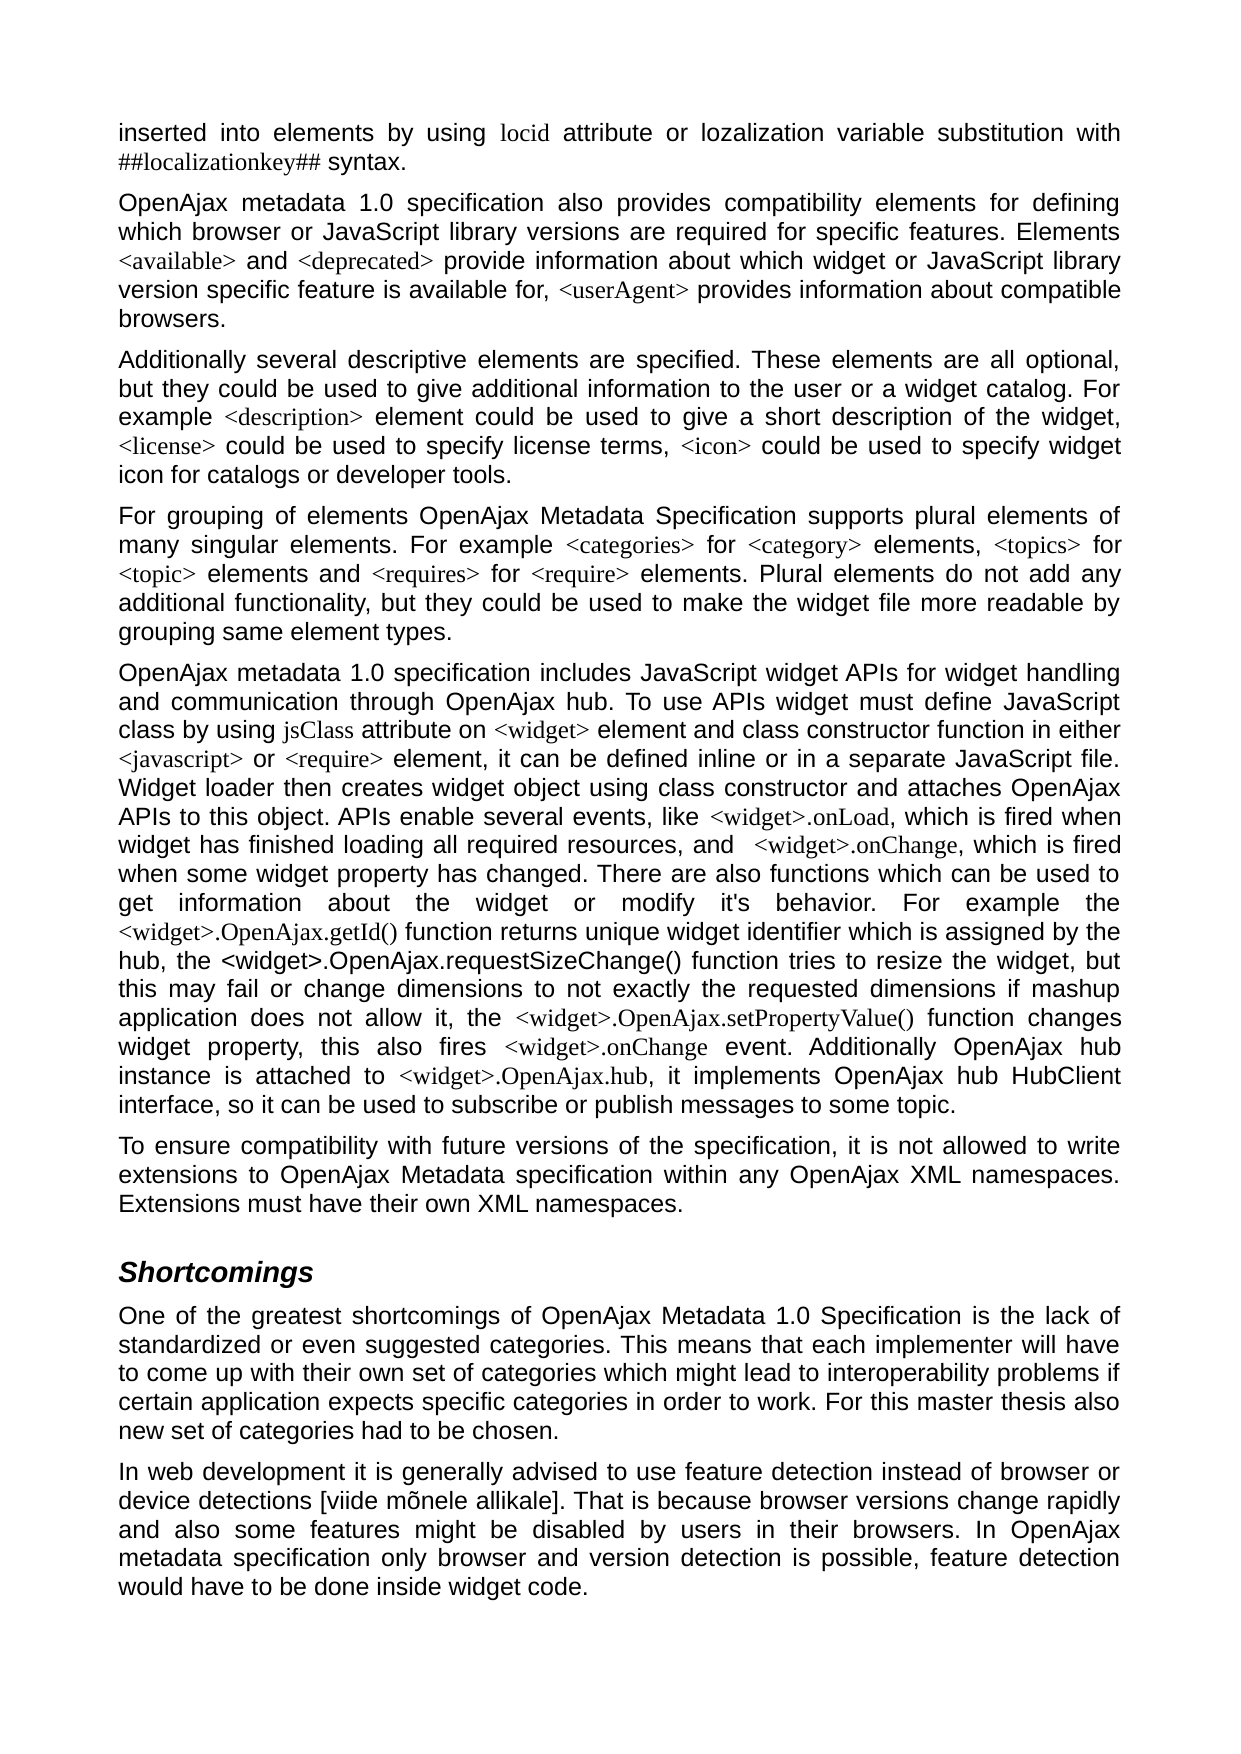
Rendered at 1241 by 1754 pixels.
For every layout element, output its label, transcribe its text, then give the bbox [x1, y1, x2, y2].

text One of the greatest shortcomings of OpenAjax Metadata 1.0 Specification is the lack of standardized or even suggested categories. This means that each implementer will have to come up with their own set of categories which might lead to interoperability problems if certain application expects specific categories in order to work. For this master thesis also new set of categories had to be chosen. [118, 1301, 1122, 1444]
text To ensure compatibility with future versions of the specification, it is not allowed to write extensions to OpenAjax Metadata specification within any OpenAjax XML namespaces. Extensions must have their own XML namespaces. [118, 1131, 1122, 1217]
text OpenAjax metadata 1.0 specification also provides compatibility elements for defining which browser or JavaScript library versions are required for specific features. Elements <available> and <deprecated> provide information about which widget or JavaScript library version specific feature is available for, <userAgent> provides information about compatible browsers. [118, 188, 1122, 332]
text In web development it is generally advised to use feature detection instead of browser or device detections [viide mõnele allikale]. That is because browser versions change rapidly and also some features might be disabled by users in their browsers. In OpenAjax metadata specification only browser and version detection is possible, feature detection would have to be done inside widget code. [118, 1457, 1122, 1601]
text Additionally several descriptive elements are specified. These elements are all optional, but they could be used to give additional information to the user or a widget catalog. For example <description> element could be used to give a short description of the widget, <license> could be used to specify license terms, <icon> could be used to specify widget icon for catalogs or developer tools. [118, 345, 1122, 489]
subtitle Shortcomings [118, 1255, 1122, 1288]
text OpenAjax metadata 1.0 specification includes JavaScript widget APIs for widget handling and communication through OpenAjax hub. To use APIs widget must define JavaScript class by using jsClass attribute on <widget> element and class constructor function in either <javascript> or <require> element, it can be defined inline or in a separate JavaScript file. Widget loader then creates widget object using class constructor and attaches OpenAjax APIs to this object. APIs enable several events, like <widget>.onLoad, which is fired when widget has finished loading all required resources, and <widget>.onChange, which is fired when some widget property has changed. There are also functions which can be used to get information about the widget or modify it's behavior. For example the <widget>.OpenAjax.getId() function returns unique widget identifier which is assigned by the hub, the <widget>.OpenAjax.requestSizeChange() function tries to resize the widget, but this may fail or change dimensions to not exactly the requested dimensions if mashup application does not allow it, the <widget>.OpenAjax.setPropertyValue() function changes widget property, this also fires <widget>.onChange event. Additionally OpenAjax hub instance is attached to <widget>.OpenAjax.hub, it implements OpenAjax hub HubClient interface, so it can be used to subscribe or publish messages to some topic. [118, 658, 1122, 1118]
text inserted into elements by using locid attribute or lozalization variable substitution with ##localizationkey## syntax. [118, 118, 1122, 176]
text For grouping of elements OpenAjax Metadata Specification supports plural elements of many singular elements. For example <categories> for <category> elements, <topics> for <topic> elements and <requires> for <require> elements. Plural elements do not add any additional functionality, but they could be used to make the widget file more readable by grouping same element types. [118, 501, 1122, 645]
